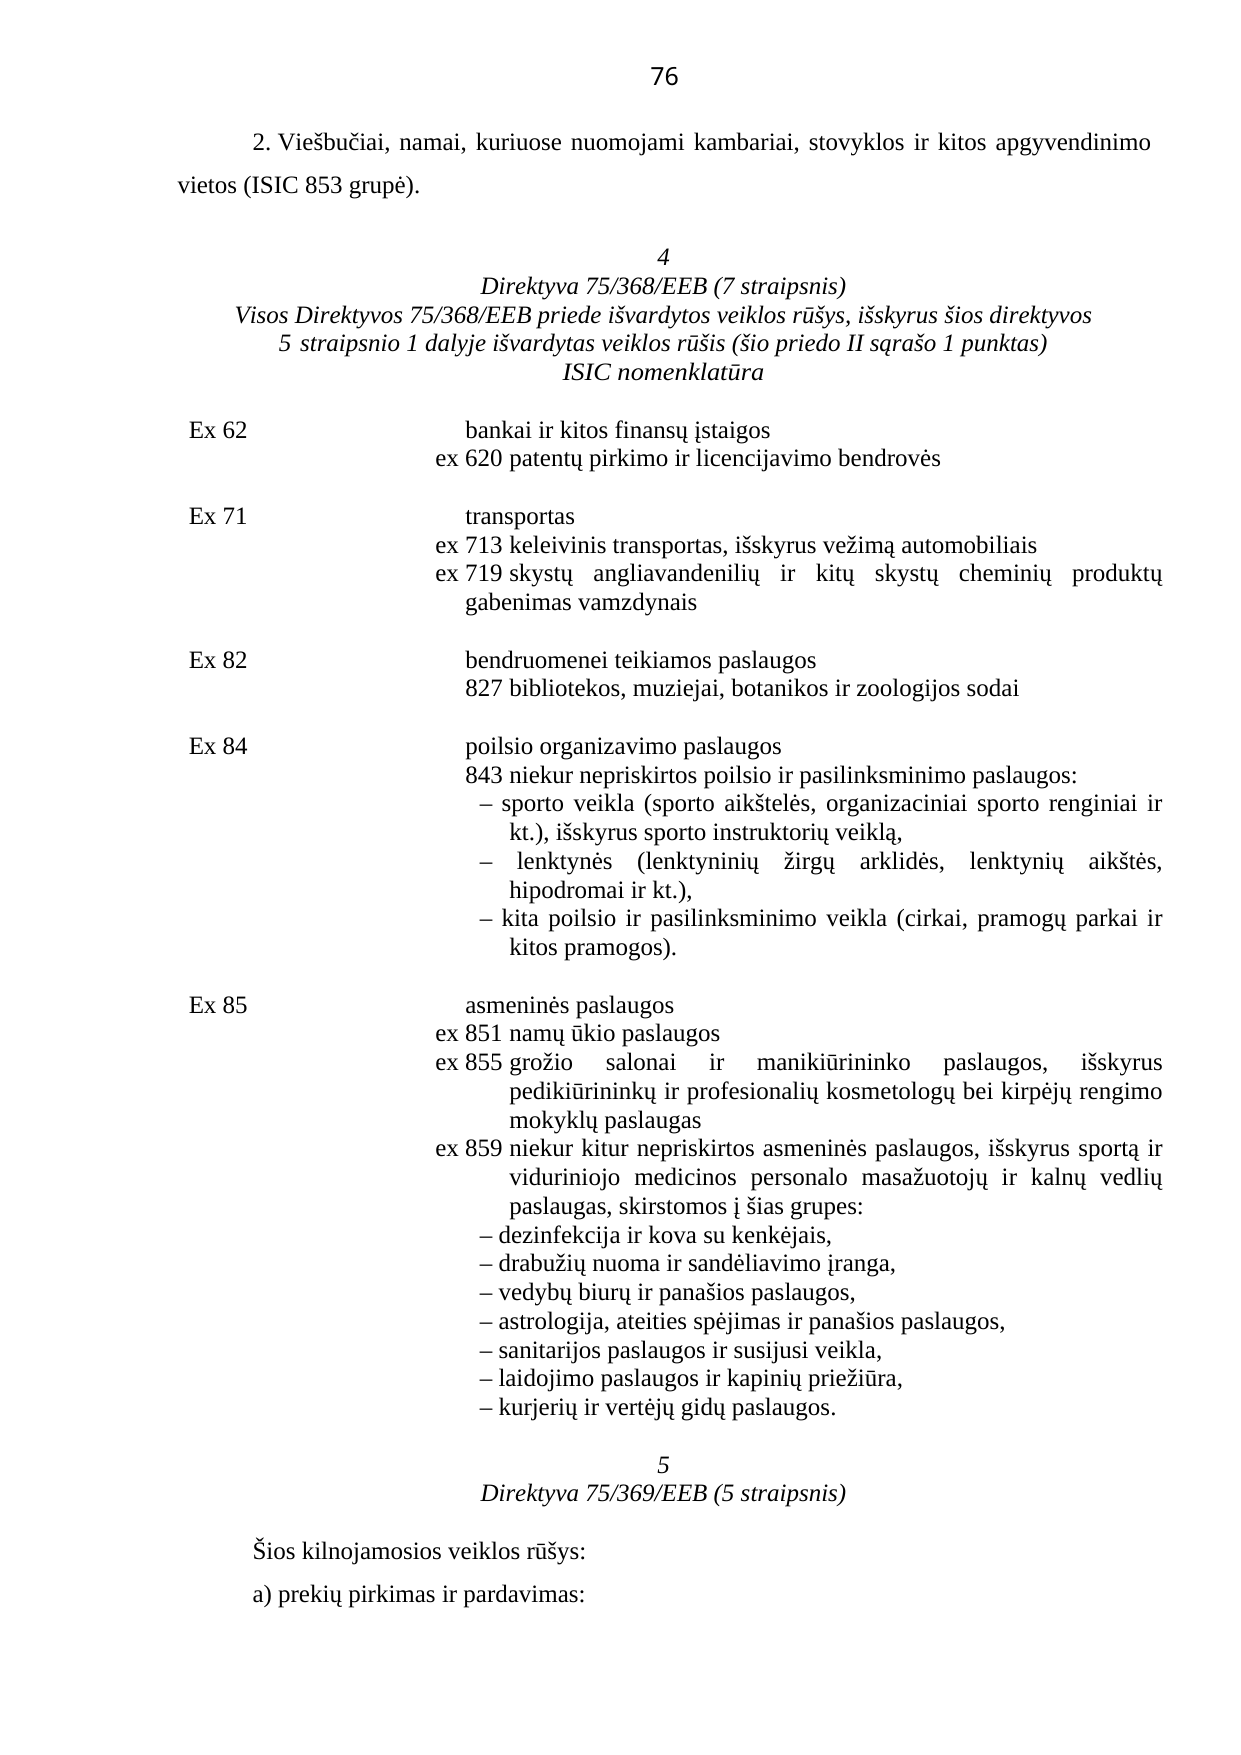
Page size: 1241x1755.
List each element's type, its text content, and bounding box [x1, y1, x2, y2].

table_cell Ex 82 [177, 645, 379, 673]
table_cell [379, 961, 1174, 990]
table_cell asmeninės paslaugos [379, 990, 1174, 1018]
table_cell Ex 71 [177, 501, 379, 530]
table_cell ex 620 patentų pirkimo ir licencijavimo bendrovės [379, 444, 1174, 501]
table_cell 843 niekur nepriskirtos poilsio ir pasilinksminimo paslaugos: – sporto veikla (sporto aikštelės, organizaciniai sporto renginiai ir kt.), išskyrus sporto instruktorių veiklą, – lenktynės (lenktyninių žirgų arklidės, lenktynių aikštės, hipodromai ir kt.), – kita poilsio ir pasilinksminimo veikla (cirkai, pramogų parkai ir kitos pramogos). [379, 760, 1174, 961]
table_cell [177, 1019, 379, 1421]
text Direktyva 75/369/EEB (5 straipsnis) [177, 1478, 1152, 1507]
text Šios kilnojamosios veiklos rūšys: [177, 1536, 1152, 1565]
table_header Ex 62 [177, 415, 379, 443]
text a) prekių pirkimas ir pardavimas: [177, 1579, 1152, 1608]
table_cell [177, 530, 379, 645]
text Visos Direktyvos 75/368/EEB priede išvardytos veiklos rūšys, išskyrus šios direktyvos 5 straipsnio 1 dalyje išvardytas veiklos rūšis (šio priedo II sąrašo 1 punktas) [177, 300, 1152, 357]
text 4 [177, 242, 1152, 271]
table_cell 827 bibliotekos, muziejai, botanikos ir zoologijos sodai [379, 674, 1174, 731]
table_cell transportas [379, 501, 1174, 530]
text Direktyva 75/368/EEB (7 straipsnis) [177, 271, 1152, 300]
table_cell [177, 444, 379, 501]
table_cell Ex 84 [177, 731, 379, 760]
table_cell bendruomenei teikiamos paslaugos [379, 645, 1174, 673]
table_cell [177, 674, 379, 731]
text 2. Viešbučiai, namai, kuriuose nuomojami kambariai, stovyklos ir kitos apgyvendinimo vietos (ISIC 853 grupė). [177, 127, 1152, 199]
table_cell ex 851 namų ūkio paslaugos ex 855 grožio salonai ir manikiūrininko paslaugos, išskyrus pedikiūrininkų ir profesionalių kosmetologų bei kirpėjų rengimo mokyklų paslaugas ex 859 niekur kitur nepriskirtos asmeninės paslaugos, išskyrus sportą ir viduriniojo medicinos personalo masažuotojų ir kalnų vedlių paslaugas, skirstomos į šias grupes: – dezinfekcija ir kova su kenkėjais, – drabužių nuoma ir sandėliavimo įranga, – vedybų biurų ir panašios paslaugos, – astrologija, ateities spėjimas ir panašios paslaugos, – sanitarijos paslaugos ir susijusi veikla, – laidojimo paslaugos ir kapinių priežiūra, – kurjerių ir vertėjų gidų paslaugos. [379, 1019, 1174, 1421]
text ISIC nomenklatūra [177, 357, 1152, 386]
table_header bankai ir kitos finansų įstaigos [379, 415, 1174, 443]
table_cell Ex 85 [177, 990, 379, 1018]
table_cell [177, 961, 379, 990]
table_cell [177, 760, 379, 961]
table_cell ex 713 keleivinis transportas, išskyrus vežimą automobiliais ex 719 skystų angliavandenilių ir kitų skystų cheminių produktų gabenimas vamzdynais [379, 530, 1174, 645]
text 5 [177, 1450, 1152, 1478]
table_cell poilsio organizavimo paslaugos [379, 731, 1174, 760]
